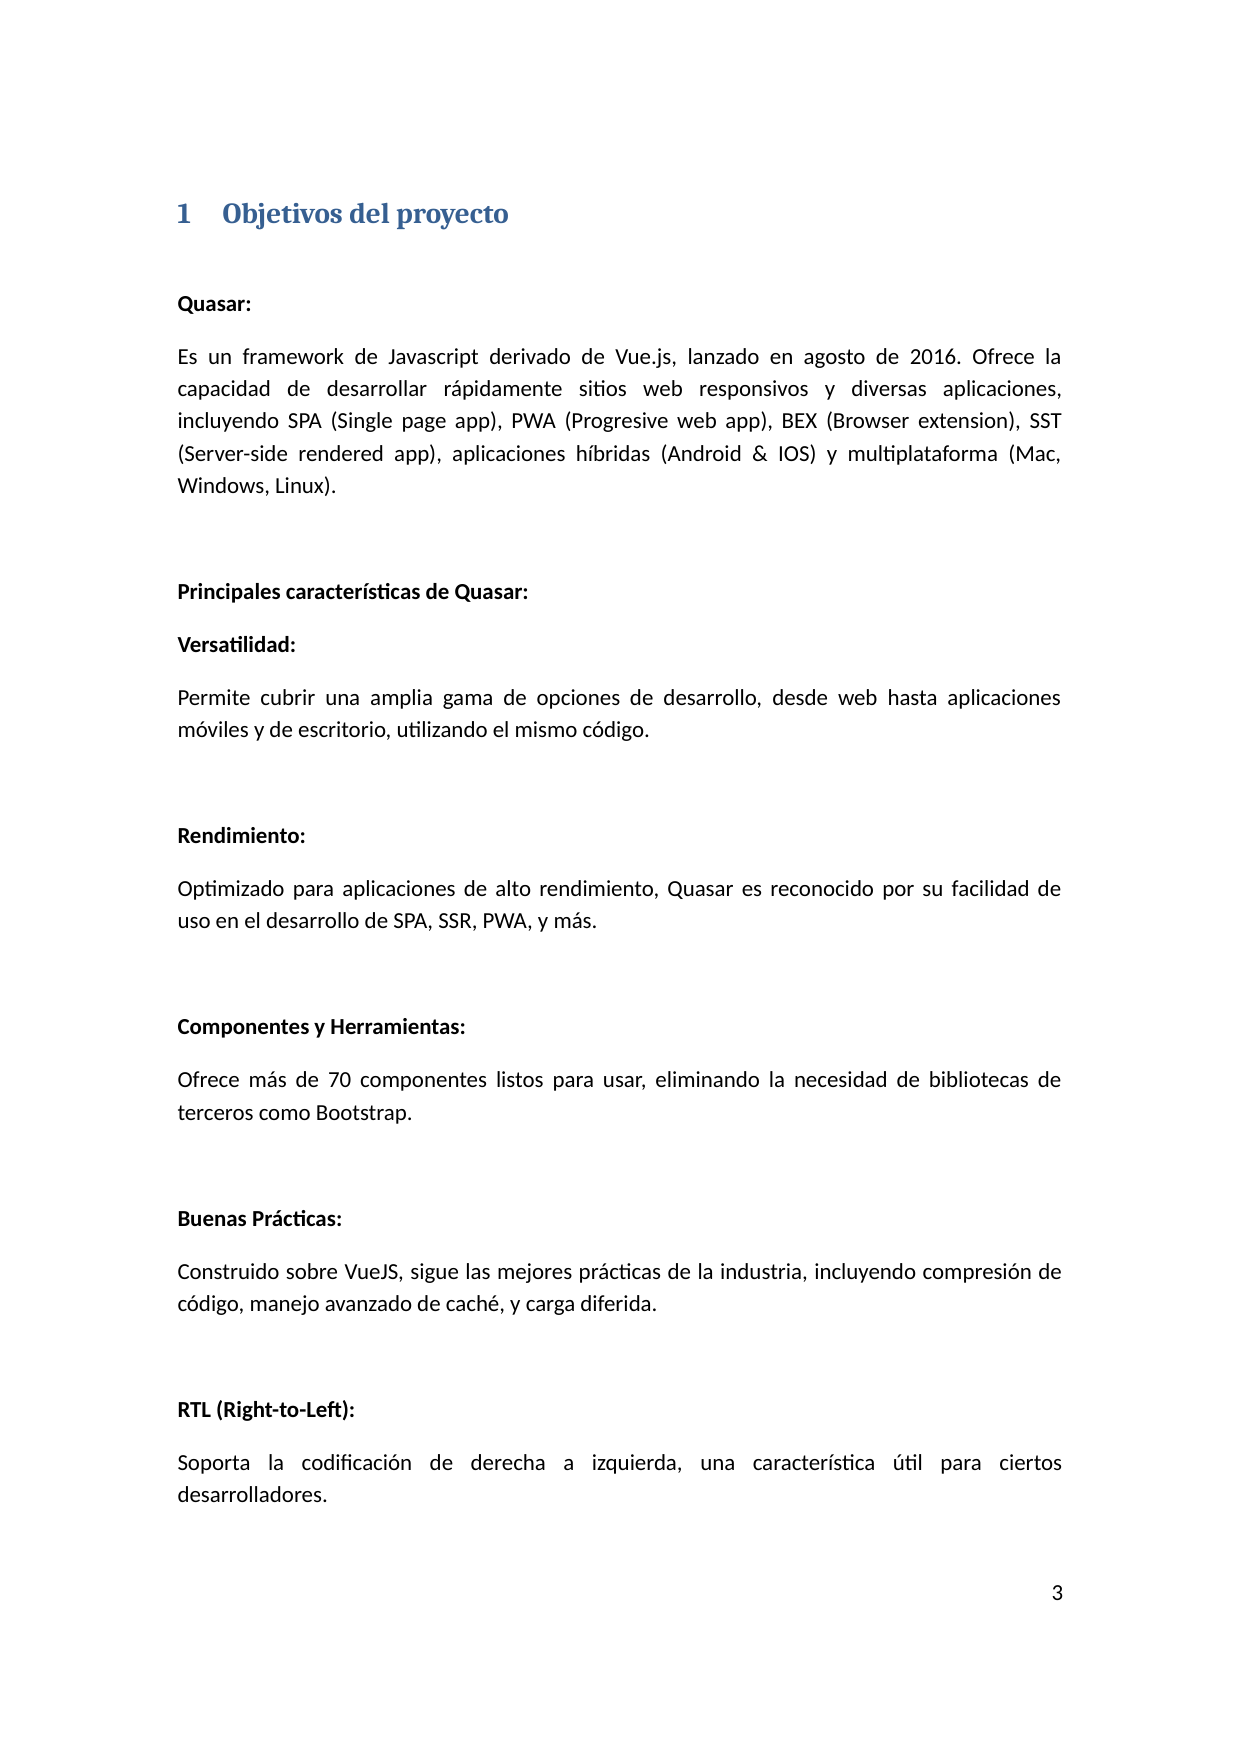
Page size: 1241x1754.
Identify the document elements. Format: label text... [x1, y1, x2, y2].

text Construido sobre VueJS, sigue las mejores prácticas de la industria, incluyendo compresión de código, manejo avanzado de caché, y carga diferida. [177, 1257, 1063, 1317]
text Es un framework de Javascript derivado de Vue.js, lanzado en agosto de 2016. Ofrece la capacidad de desarrollar rápidamente sitios web responsivos y diversas aplicaciones, incluyendo SPA (Single page app), PWA (Progresive web app), BEX (Browser extension), SST (Server-side rendered app), aplicaciones híbridas (Android & IOS) y multiplataforma (Mac, Windows, Linux). [177, 342, 1063, 499]
text RTL (Right-to-Left): [177, 1395, 1063, 1423]
text Componentes y Herramientas: [177, 1012, 1063, 1041]
text Ofrece más de 70 componentes listos para usar, eliminando la necesidad de bibliotecas de terceros como Bootstrap. [177, 1066, 1063, 1126]
text Buenas Prácticas: [177, 1204, 1063, 1232]
text Quasar: [177, 289, 1063, 317]
text Optimizado para aplicaciones de alto rendimiento, Quasar es reconocido por su facilidad de uso en el desarrollo de SPA, SSR, PWA, y más. [177, 874, 1063, 934]
text Versatilidad: [177, 630, 1063, 658]
subtitle Objetivos del proyecto [177, 198, 1063, 231]
text Rendimiento: [177, 821, 1063, 849]
text Permite cubrir una amplia gama de opciones de desarrollo, desde web hasta aplicaciones móviles y de escritorio, utilizando el mismo código. [177, 683, 1063, 743]
text Soporta la codificación de derecha a izquierda, una característica útil para ciertos desarrolladores. [177, 1448, 1063, 1508]
text Principales características de Quasar: [177, 577, 1063, 605]
